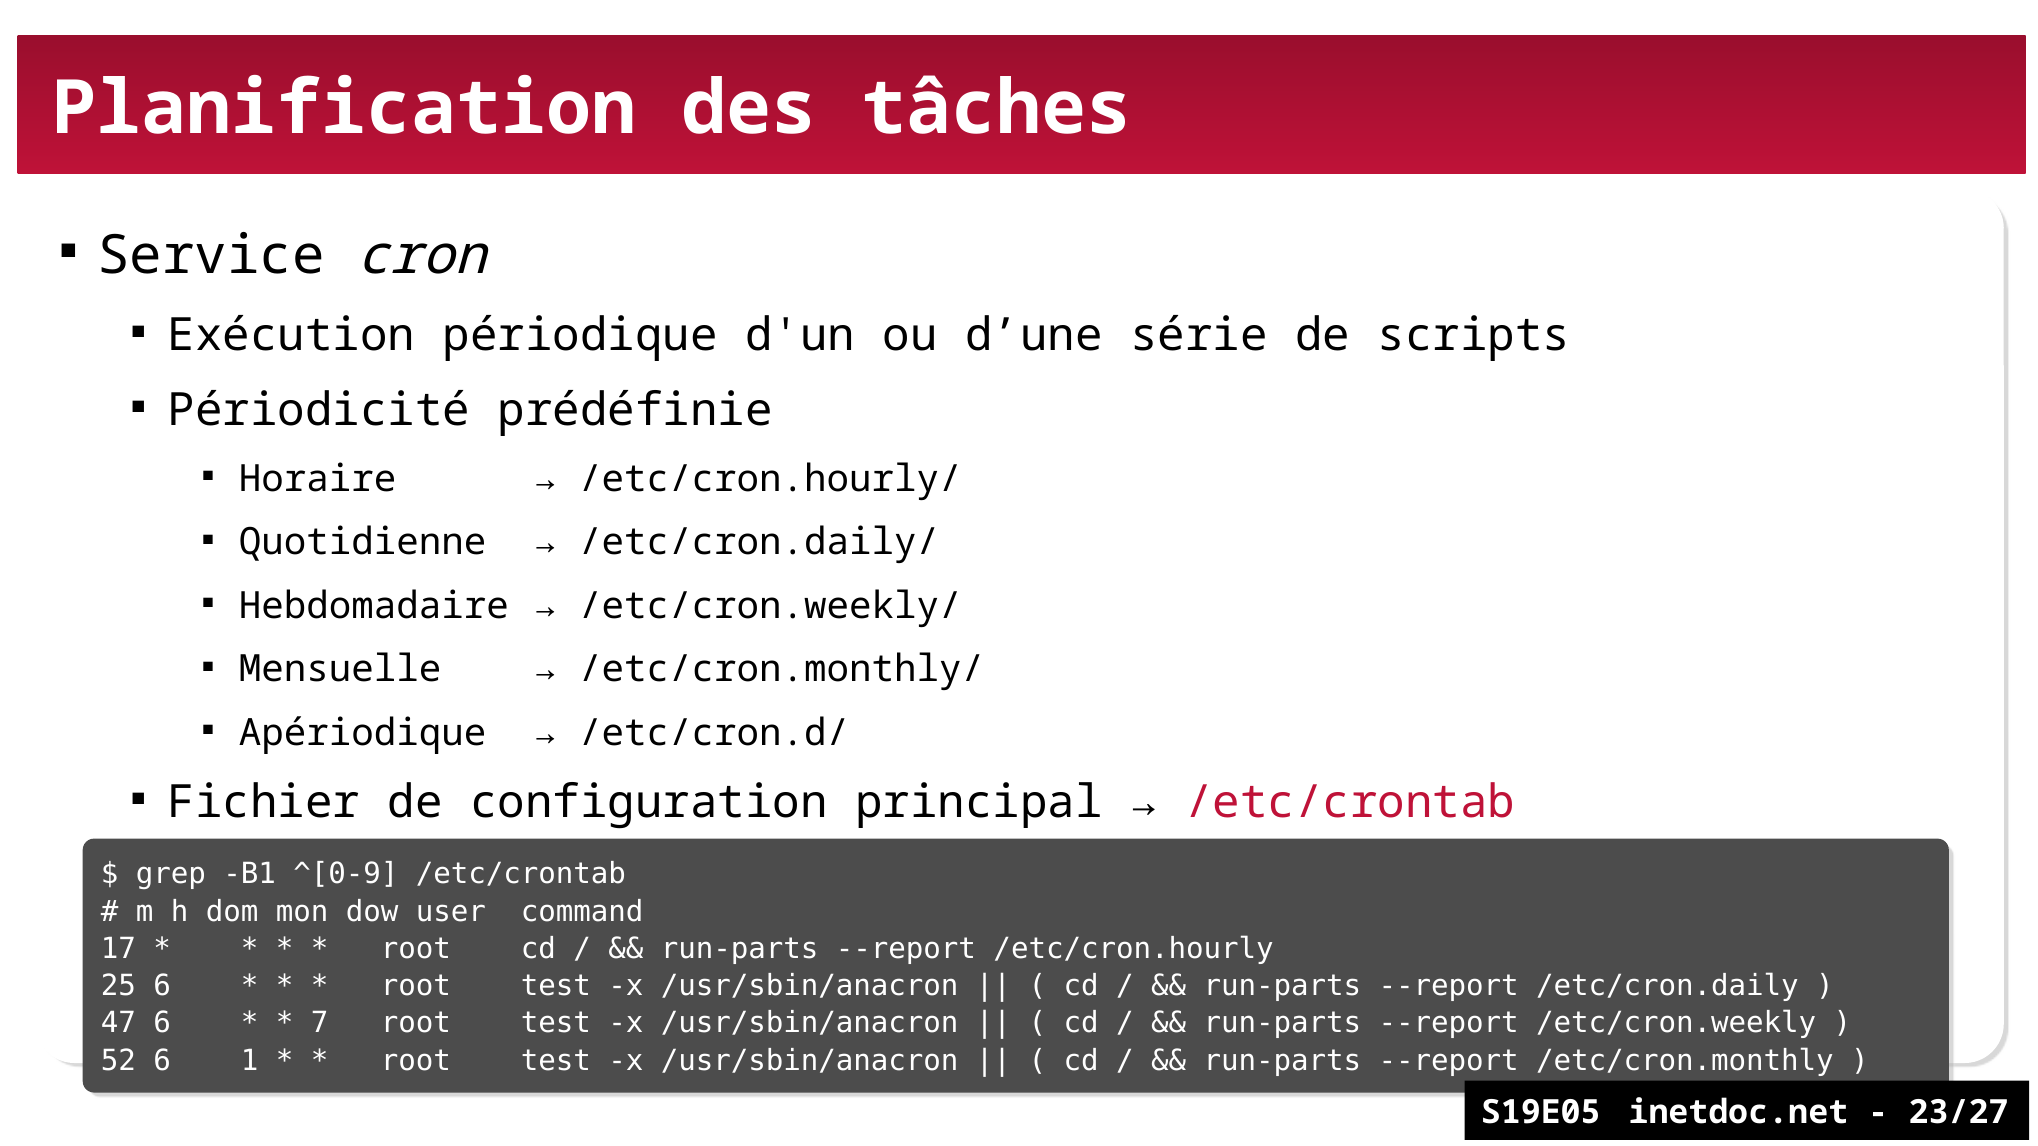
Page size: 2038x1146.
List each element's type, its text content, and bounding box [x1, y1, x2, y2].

text_box $ grep -B1 ^[0-9] /etc/crontab # m h dom mon dow user command 17 * * * * root cd / && run-parts --report /etc/cron.hourly 25 6 * * * root test -x /usr/sbin/anacron || ( cd / && run-parts --report /etc/cron.daily ) 47 6 * * 7 root test -x /usr/sbin/anacron || ( cd / && run-parts --report /etc/cron.weekly ) 52 6 1 * * root test -x /usr/sbin/anacron || ( cd / && run-parts --report /etc/cron.monthly ) [82, 838, 1949, 1093]
text_box Planification des tâches [17, 35, 2026, 174]
text_box S19E05 inetdoc.net - <numéro>/27 [1464, 1080, 2030, 1140]
text_box Service cron Exécution périodique d'un ou d’une série de scripts Périodicité prédéfinie Horaire → /etc/cron.hourly/ Quotidienne → /etc/cron.daily/ Hebdomadaire → /etc/cron.weekly/ Mensuelle → /etc/cron.monthly/ Apériodique → /etc/cron.d/ Fichier de configuration principal → /etc/crontab [35, 188, 2004, 1064]
